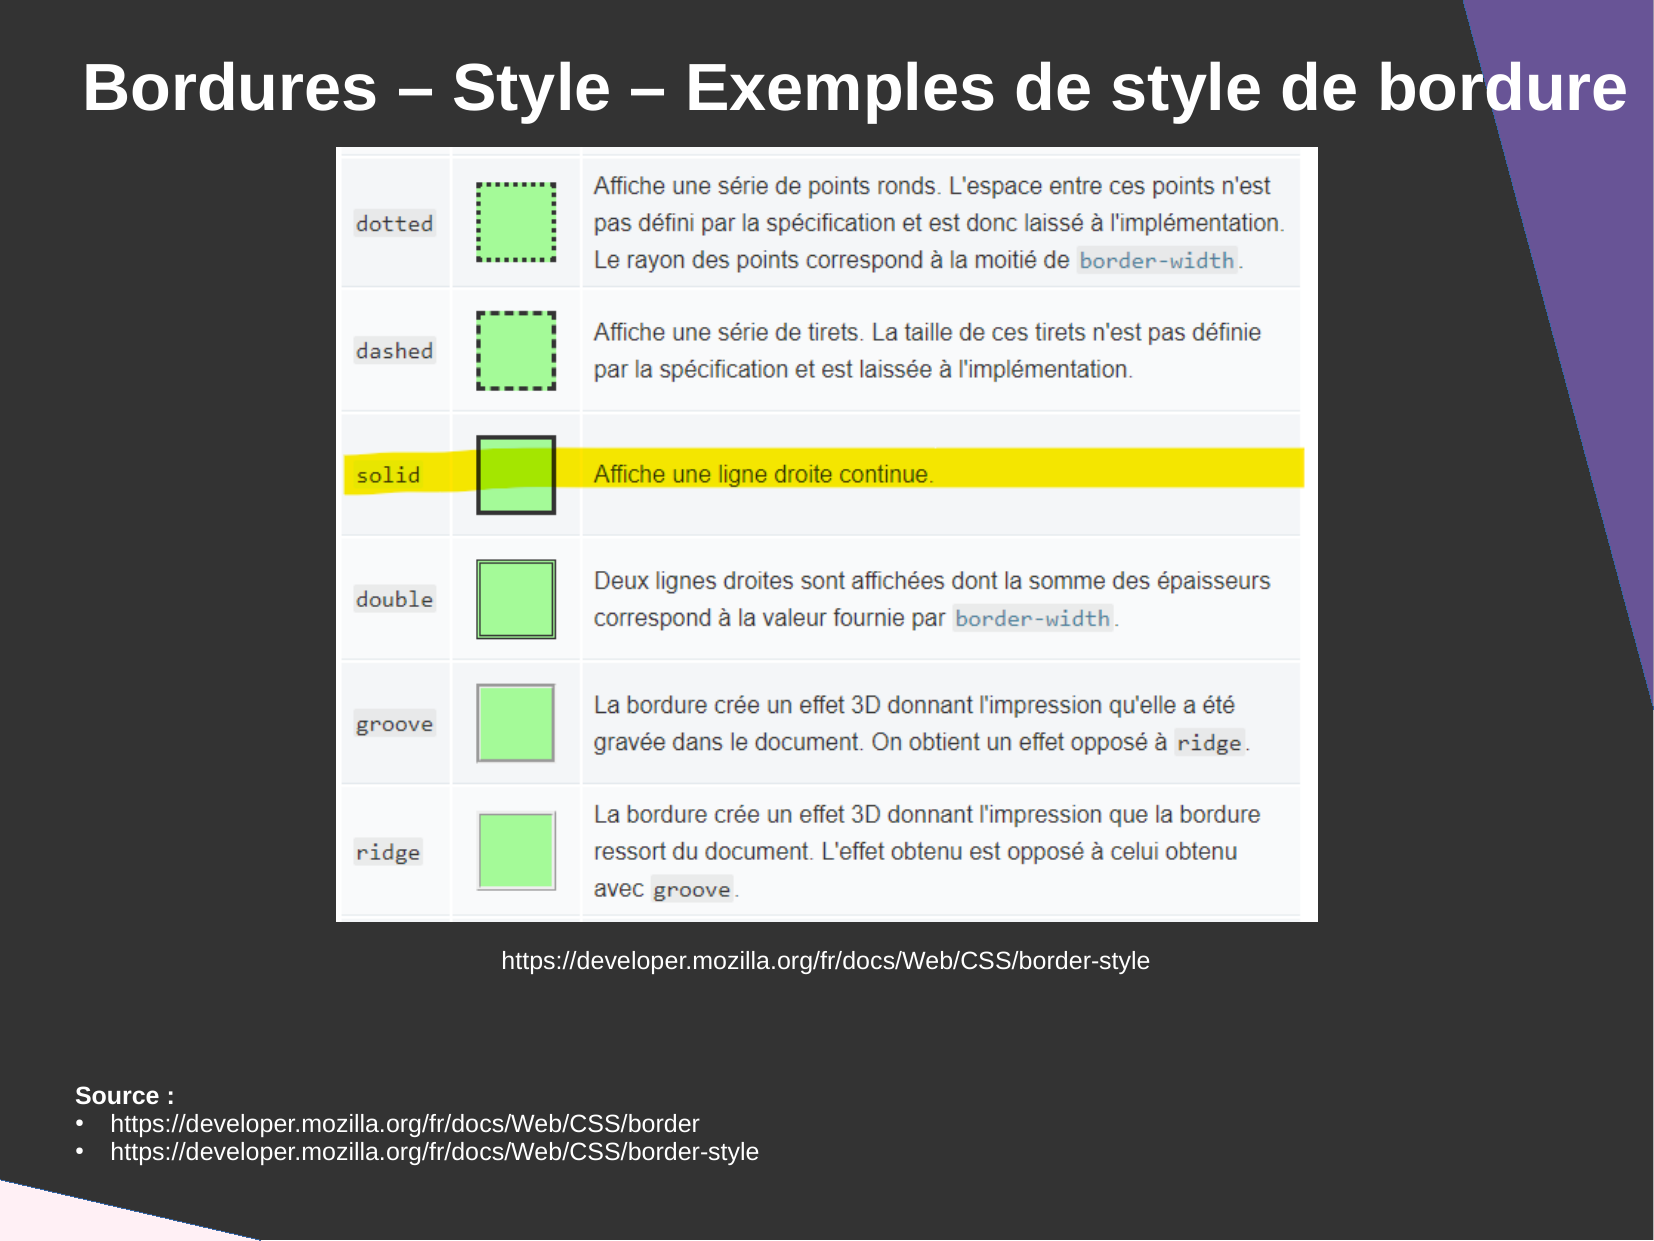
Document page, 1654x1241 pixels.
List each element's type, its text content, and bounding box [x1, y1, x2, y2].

text_box Source : https://developer.mozilla.org/fr/docs/Web/CSS/border https://developer.mozilla.org/fr/docs/Web/CSS/border-style [60, 1074, 1546, 1217]
text_box https://developer.mozilla.org/fr/docs/Web/CSS/border-style [474, 939, 1179, 1016]
picture [336, 147, 1318, 922]
text_box [0, 1179, 265, 1241]
title Bordures – Style – Exemples de style de bordure [82, 49, 1642, 200]
text_box [1463, 0, 1654, 710]
